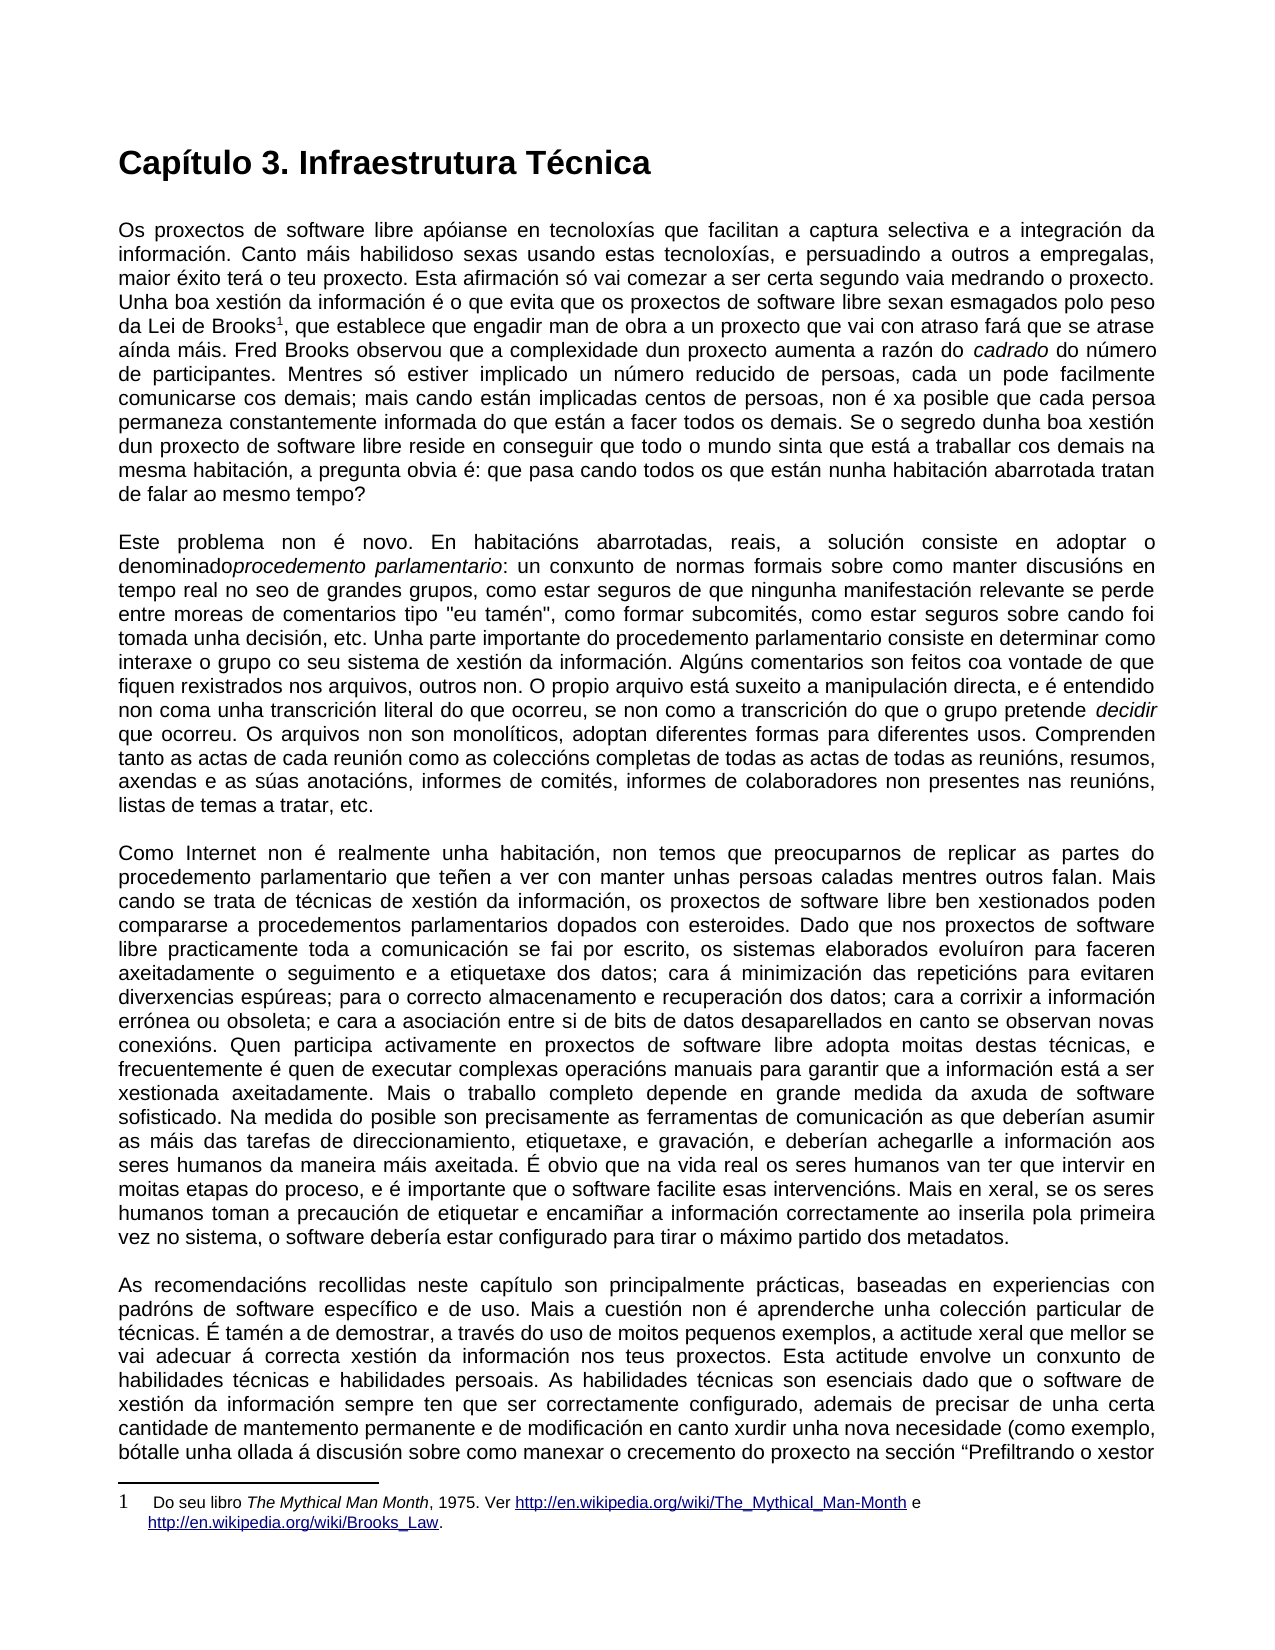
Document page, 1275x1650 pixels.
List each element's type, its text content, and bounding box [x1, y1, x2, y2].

text Do seu libro The Mythical Man Month, 1975. Ver http://en.wikipedia.org/wiki/The_Mythical_Man-Month e http://en.wikipedia.org/wiki/Brooks_Law. [118, 1489, 1157, 1532]
text Este problema non é novo. En habitacións abarrotadas, reais, a solución consiste en adoptar o denominadoprocedemento parlamentario: un conxunto de normas formais sobre como manter discusións en tempo real no seo de grandes grupos, como estar seguros de que ningunha manifestación relevante se perde entre moreas de comentarios tipo "eu tamén", como formar subcomités, como estar seguros sobre cando foi tomada unha decisión, etc. Unha parte importante do procedemento parlamentario consiste en determinar como interaxe o grupo co seu sistema de xestión da información. Algúns comentarios son feitos coa vontade de que fiquen rexistrados nos arquivos, outros non. O propio arquivo está suxeito a manipulación directa, e é entendido non coma unha transcrición literal do que ocorreu, se non como a transcrición do que o grupo pretende decidir que ocorreu. Os arquivos non son monolíticos, adoptan diferentes formas para diferentes usos. Comprenden tanto as actas de cada reunión como as coleccións completas de todas as actas de todas as reunións, resumos, axendas e as súas anotacións, informes de comités, informes de colaboradores non presentes nas reunións, listas de temas a tratar, etc. [118, 530, 1157, 817]
text As recomendacións recollidas neste capítulo son principalmente prácticas, baseadas en experiencias con padróns de software específico e de uso. Mais a cuestión non é aprenderche unha colección particular de técnicas. É tamén a de demostrar, a través do uso de moitos pequenos exemplos, a actitude xeral que mellor se vai adecuar á correcta xestión da información nos teus proxectos. Esta actitude envolve un conxunto de habilidades técnicas e habilidades persoais. As habilidades técnicas son esenciais dado que o software de xestión da información sempre ten que ser correctamente configurado, ademais de precisar de unha certa cantidade de mantemento permanente e de modificación en canto xurdir unha nova necesidade (como exemplo, bótalle unha ollada á discusión sobre como manexar o crecemento do proxecto na sección “Prefiltrando o xestor [118, 1272, 1157, 1464]
subtitle Capítulo 3. Infraestrutura Técnica [118, 143, 1157, 182]
text Os proxectos de software libre apóianse en tecnoloxías que facilitan a captura selectiva e a integración da información. Canto máis habilidoso sexas usando estas tecnoloxías, e persuadindo a outros a empregalas, maior éxito terá o teu proxecto. Esta afirmación só vai comezar a ser certa segundo vaia medrando o proxecto. Unha boa xestión da información é o que evita que os proxectos de software libre sexan esmagados polo peso da Lei de Brooks, que establece que engadir man de obra a un proxecto que vai con atraso fará que se atrase aínda máis. Fred Brooks observou que a complexidade dun proxecto aumenta a razón do cadrado do número de participantes. Mentres só estiver implicado un número reducido de persoas, cada un pode facilmente comunicarse cos demais; mais cando están implicadas centos de persoas, non é xa posible que cada persoa permaneza constantemente informada do que están a facer todos os demais. Se o segredo dunha boa xestión dun proxecto de software libre reside en conseguir que todo o mundo sinta que está a traballar cos demais na mesma habitación, a pregunta obvia é: que pasa cando todos os que están nunha habitación abarrotada tratan de falar ao mesmo tempo? [118, 218, 1157, 506]
text Como Internet non é realmente unha habitación, non temos que preocuparnos de replicar as partes do procedemento parlamentario que teñen a ver con manter unhas persoas caladas mentres outros falan. Mais cando se trata de técnicas de xestión da información, os proxectos de software libre ben xestionados poden compararse a procedementos parlamentarios dopados con esteroides. Dado que nos proxectos de software libre practicamente toda a comunicación se fai por escrito, os sistemas elaborados evoluíron para faceren axeitadamente o seguimento e a etiquetaxe dos datos; cara á minimización das repeticións para evitaren diverxencias espúreas; para o correcto almacenamento e recuperación dos datos; cara a corrixir a información errónea ou obsoleta; e cara a asociación entre si de bits de datos desaparellados en canto se observan novas conexións. Quen participa activamente en proxectos de software libre adopta moitas destas técnicas, e frecuentemente é quen de executar complexas operacións manuais para garantir que a información está a ser xestionada axeitadamente. Mais o traballo completo depende en grande medida da axuda de software sofisticado. Na medida do posible son precisamente as ferramentas de comunicación as que deberían asumir as máis das tarefas de direccionamiento, etiquetaxe, e gravación, e deberían achegarlle a información aos seres humanos da maneira máis axeitada. É obvio que na vida real os seres humanos van ter que intervir en moitas etapas do proceso, e é importante que o software facilite esas intervencións. Mais en xeral, se os seres humanos toman a precaución de etiquetar e encamiñar a información correctamente ao inserila pola primeira vez no sistema, o software debería estar configurado para tirar o máximo partido dos metadatos. [118, 841, 1157, 1248]
